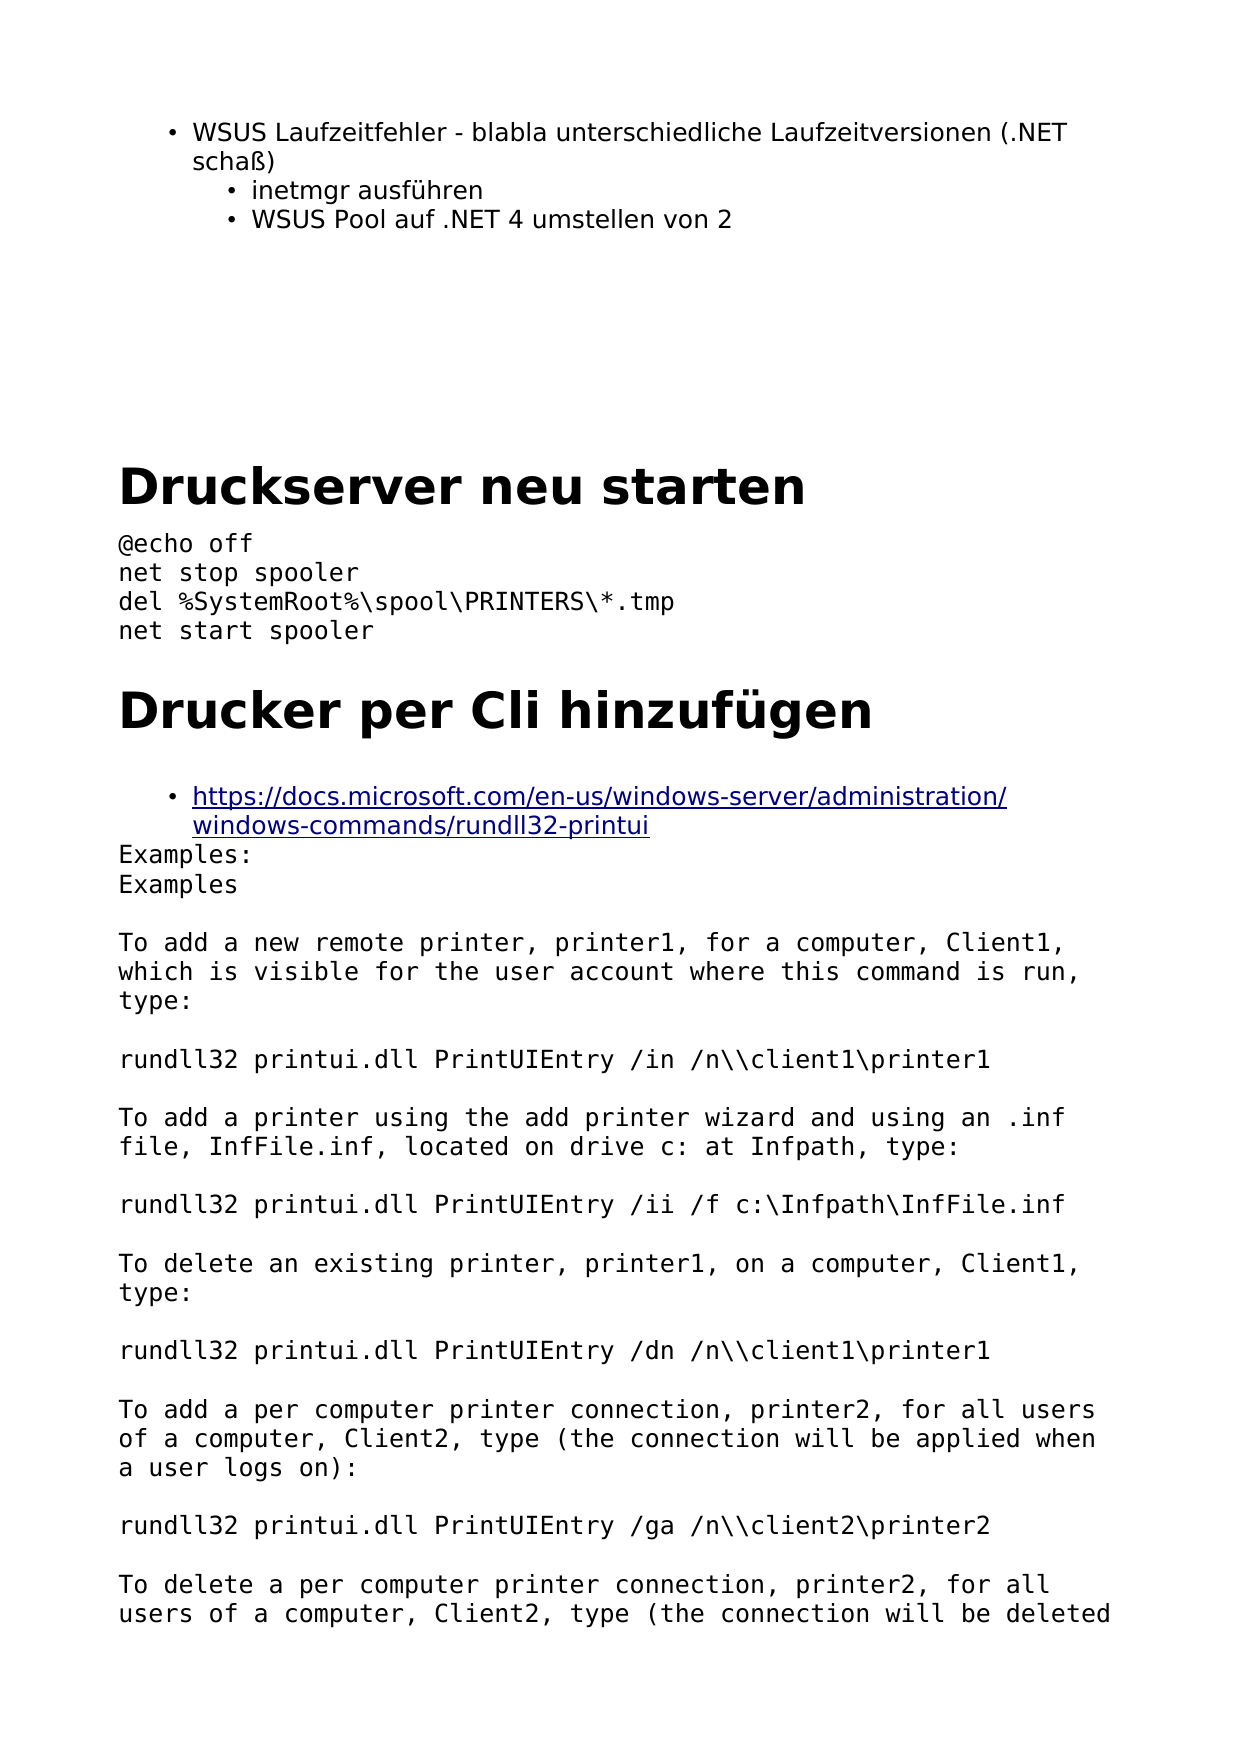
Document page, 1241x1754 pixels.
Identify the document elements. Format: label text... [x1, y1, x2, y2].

subtitle Druckserver neu starten [118, 458, 1122, 516]
text Examples: Examples To add a new remote printer, printer1, for a computer, Client1, which is visible for the user account where this command is run, type: rundll32 printui.dll PrintUIEntry /in /n\\client1\printer1 To add a printer using the add printer wizard and using an .inf file, InfFile.inf, located on drive c: at Infpath, type: rundll32 printui.dll PrintUIEntry /ii /f c:\Infpath\InfFile.inf To delete an existing printer, printer1, on a computer, Client1, type: rundll32 printui.dll PrintUIEntry /dn /n\\client1\printer1 To add a per computer printer connection, printer2, for all users of a computer, Client2, type (the connection will be applied when a user logs on): rundll32 printui.dll PrintUIEntry /ga /n\\client2\printer2 To delete a per computer printer connection, printer2, for all users of a computer, Client2, type (the connection will be deleted [118, 841, 1122, 1628]
list WSUS Pool auf .NET 4 umstellen von 2 [236, 206, 1122, 235]
list https://docs.microsoft.com/en-us/windows-server/administration/windows-commands/rundll32-printui [177, 782, 1122, 841]
text @echo off net stop spooler del %SystemRoot%\spool\PRINTERS\*.tmp net start spooler [118, 529, 1122, 645]
list WSUS Laufzeitfehler - blabla unterschiedliche Laufzeitversionen (.NET schaß) [177, 118, 1122, 176]
list inetmgr ausführen [236, 176, 1122, 206]
subtitle Drucker per Cli hinzufügen [118, 682, 1122, 740]
